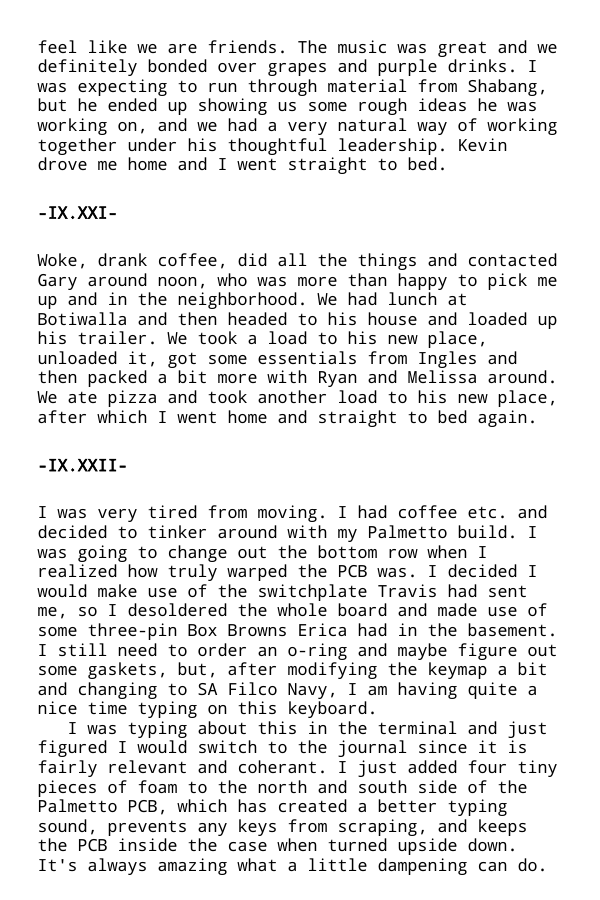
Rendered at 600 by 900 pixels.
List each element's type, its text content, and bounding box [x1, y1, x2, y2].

text I was very tired from moving. I had coffee etc. and decided to tinker around with my Palmetto build. I was going to change out the bottom row when I realized how truly warped the PCB was. I decided I would make use of the switchplate Travis had sent me, so I desoldered the whole board and made use of some three-pin Box Browns Erica had in the basement. I still need to order an o-ring and maybe figure out some gaskets, but, after modifying the keymap a bit and changing to SA Filco Navy, I am having quite a nice time typing on this keyboard. [37, 503, 562, 719]
text feel like we are friends. The music was great and we definitely bonded over grapes and purple drinks. I was expecting to run through material from Shabang, but he ended up showing us some rough ideas he was working on, and we had a very natural way of working together under his thoughtful leadership. Kevin drove me home and I went straight to bed. [37, 37, 562, 174]
text -IX.XXI- [37, 203, 562, 222]
text -IX.XXII- [37, 455, 562, 475]
text I was typing about this in the terminal and just figured I would switch to the journal since it is fairly relevant and coherant. I just added four tiny pieces of foam to the north and south side of the Palmetto PCB, which has created a better typing sound, prevents any keys from scraping, and keeps the PCB inside the case when turned upside down. It's always amazing what a little dampening can do. [37, 719, 562, 875]
text Woke, drank coffee, did all the things and contacted Gary around noon, who was more than happy to pick me up and in the neighborhood. We had lunch at Botiwalla and then headed to his house and loaded up his trailer. We took a load to his new place, unloaded it, got some essentials from Ingles and then packed a bit more with Ryan and Melissa around. We ate pizza and took another load to his new place, after which I went home and straight to bed again. [37, 251, 562, 427]
